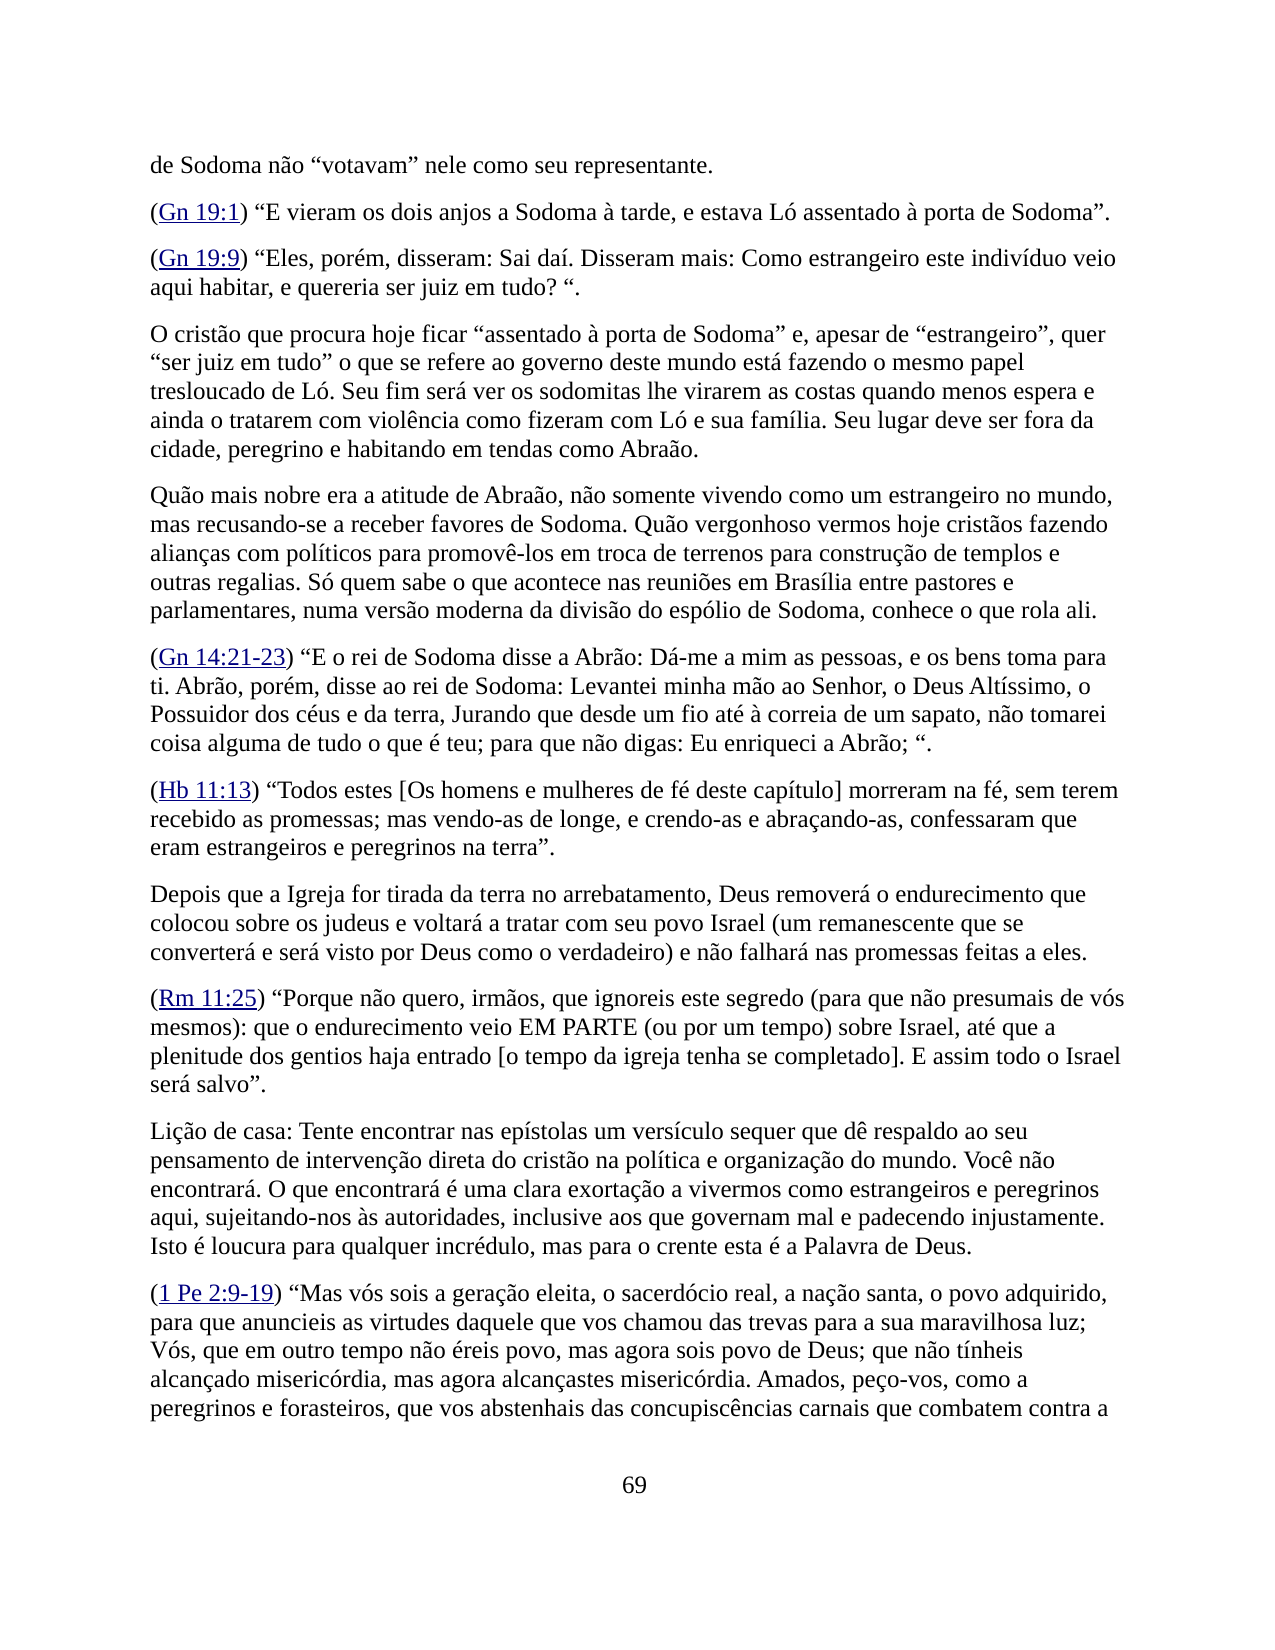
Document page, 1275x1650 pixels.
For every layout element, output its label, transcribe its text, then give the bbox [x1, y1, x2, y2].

text Quão mais nobre era a atitude de Abraão, não somente vivendo como um estrangeiro no mundo, mas recusando-se a receber favores de Sodoma. Quão vergonhoso vermos hoje cristãos fazendo alianças com políticos para promovê-los em troca de terrenos para construção de templos e outras regalias. Só quem sabe o que acontece nas reuniões em Brasília entre pastores e parlamentares, numa versão moderna da divisão do espólio de Sodoma, conhece o que rola ali. [150, 480, 1125, 624]
text (Rm 11:25) “Porque não quero, irmãos, que ignoreis este segredo (para que não presumais de vós mesmos): que o endurecimento veio EM PARTE (ou por um tempo) sobre Israel, até que a plenitude dos gentios haja entrado [o tempo da igreja tenha se completado]. E assim todo o Israel será salvo”. [150, 983, 1125, 1098]
text Lição de casa: Tente encontrar nas epístolas um versículo sequer que dê respaldo ao seu pensamento de intervenção direta do cristão na política e organização do mundo. Você não encontrará. O que encontrará é uma clara exortação a vivermos como estrangeiros e peregrinos aqui, sujeitando-nos às autoridades, inclusive aos que governam mal e padecendo injustamente. Isto é loucura para qualquer incrédulo, mas para o crente esta é a Palavra de Deus. [150, 1116, 1125, 1260]
text (Gn 19:1) “E vieram os dois anjos a Sodoma à tarde, e estava Ló assentado à porta de Sodoma”. [150, 197, 1125, 225]
text (Gn 14:21-23) “E o rei de Sodoma disse a Abrão: Dá-me a mim as pessoas, e os bens toma para ti. Abrão, porém, disse ao rei de Sodoma: Levantei minha mão ao Senhor, o Deus Altíssimo, o Possuidor dos céus e da terra, Jurando que desde um fio até à correia de um sapato, não tomarei coisa alguma de tudo o que é teu; para que não digas: Eu enriqueci a Abrão; “. [150, 642, 1125, 757]
text O cristão que procura hoje ficar “assentado à porta de Sodoma” e, apesar de “estrangeiro”, quer “ser juiz em tudo” o que se refere ao governo deste mundo está fazendo o mesmo papel tresloucado de Ló. Seu fim será ver os sodomitas lhe virarem as costas quando menos espera e ainda o tratarem com violência como fizeram com Ló e sua família. Seu lugar deve ser fora da cidade, peregrino e habitando em tendas como Abraão. [150, 319, 1125, 462]
text de Sodoma não “votavam” nele como seu representante. [150, 150, 1125, 179]
text (1 Pe 2:9-19) “Mas vós sois a geração eleita, o sacerdócio real, a nação santa, o povo adquirido, para que anuncieis as virtudes daquele que vos chamou das trevas para a sua maravilhosa luz; Vós, que em outro tempo não éreis povo, mas agora sois povo de Deus; que não tínheis alcançado misericórdia, mas agora alcançastes misericórdia. Amados, peço-vos, como a peregrinos e forasteiros, que vos abstenhais das concupiscências carnais que combatem contra a [150, 1278, 1125, 1422]
text Depois que a Igreja for tirada da terra no arrebatamento, Deus removerá o endurecimento que colocou sobre os judeus e voltará a tratar com seu povo Israel (um remanescente que se converterá e será visto por Deus como o verdadeiro) e não falhará nas promessas feitas a eles. [150, 879, 1125, 965]
text (Hb 11:13) “Todos estes [Os homens e mulheres de fé deste capítulo] morreram na fé, sem terem recebido as promessas; mas vendo-as de longe, e crendo-as e abraçando-as, confessaram que eram estrangeiros e peregrinos na terra”. [150, 775, 1125, 861]
text (Gn 19:9) “Eles, porém, disseram: Sai daí. Disseram mais: Como estrangeiro este indivíduo veio aqui habitar, e quereria ser juiz em tudo? “. [150, 243, 1125, 301]
